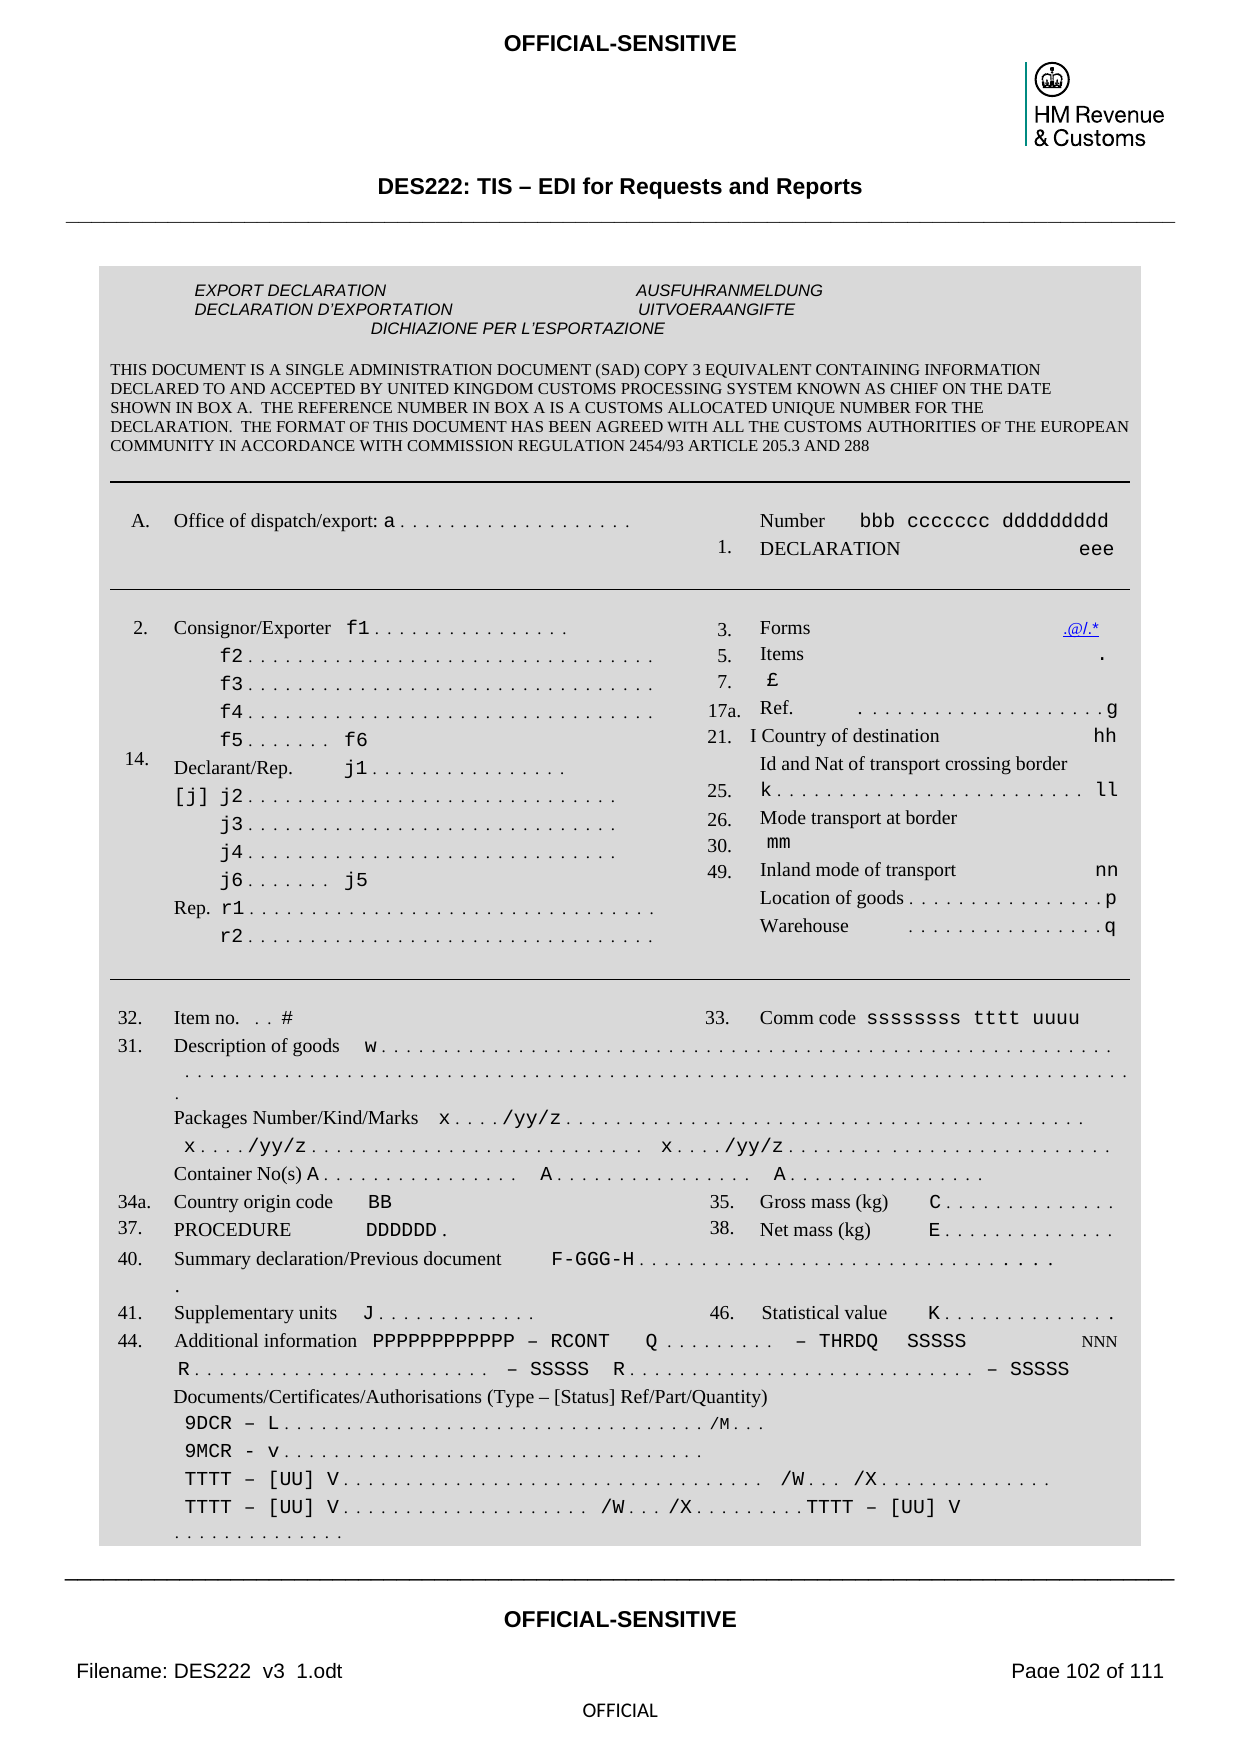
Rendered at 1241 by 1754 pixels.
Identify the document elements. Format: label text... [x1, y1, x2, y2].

table_cell 2. 14. [110, 590, 163, 978]
table_cell 34a. 37. [110, 1190, 163, 1246]
table_header [773, 455, 830, 481]
table_cell A. [110, 483, 163, 589]
table_cell 40. [110, 1246, 163, 1301]
table_cell Number bbb ccccccc ddddddddd DECLARATION eee [755, 483, 1130, 589]
table_header [830, 455, 1130, 481]
table_cell Forms .@/.* Items .£ Ref. . . . . . . . . . . . . . . . . . . . . g I Country of destination hh Id and Nat of transport crossing border k . . . . . . . . . . . . . . . . . . . . . . . . . ll Mode transport at border mm Inland mode of transport nn Location of goods . . . . . . . . . . . . . . . . p Warehouse . . . . . . . . . . . . . . . . q [755, 590, 1130, 978]
table_header EXPORT DECLARATION AUSFUHRANMELDUNG DECLARATION D’EXPORTATION UITVOERAANGIFTE DICHIAZIONE PER L’ESPORTAZIONE THIS DOCUMENT IS A SINGLE ADMINISTRATION DOCUMENT (SAD) COPY 3 EQUIVALENT CONTAINING INFORMATION DECLARED TO AND ACCEPTED BY UNITED KINGDOM CUSTOMS PROCESSING SYSTEM KNOWN AS CHIEF ON THE DATE SHOWN IN BOX A. THE REFERENCE NUMBER IN BOX A IS A CUSTOMS ALLOCATED UNIQUE NUMBER FOR THE DECLARATION. THE FORMAT OF THIS DOCUMENT HAS BEEN AGREED WITH ALL THE CUSTOMS AUTHORITIES OF THE EUROPEAN COMMUNITY IN ACCORDANCE WITH COMMISSION REGULATION 2454/93 ARTICLE 205.3 AND 288 [99, 266, 1141, 1546]
table_cell [1093, 1246, 1130, 1301]
table_cell Statistical value K . . . . . . . . . . . . . . [755, 1301, 1130, 1329]
table_header [110, 455, 182, 481]
table_cell Summary declaration/Previous document F-GGG-H . . . . . . . . . . . . . . . . . . . . . . . . . . . . . . . . . . [163, 1246, 1067, 1301]
table_cell Item no. . . # [163, 980, 694, 1034]
table_cell Additional information PPPPPPPPPPPP – RCONT Q . . . . . . . . . – THRDQ SSSSS NNN R . . . . . . . . . . . . . . . . . . . . . . . . – SSSSS R . . . . . . . . . . . . . . . . . . . . . . . . . . . . – SSSSS Documents/Certificates/Authorisations (Type – [Status] Ref/Part/Quantity) 9DCR – L . . . . . . . . . . . . . . . . . . . . . . . . . . . . . . . . . . /M . . . 9MCR - v . . . . . . . . . . . . . . . . . . . . . . . . . . . . . . . . . . TTTT – [UU] V . . . . . . . . . . . . . . . . . . . . . . . . . . . . . . . . . . /W . . . /X . . . . . . . . . . . . . . TTTT – [UU] V . . . . . . . . . . . . . . . . . . . . /W . . . /X . . . . . . . . . TTTT – [UU] V . . . . . . . . . . . . . . [163, 1329, 1130, 1546]
table_cell 1. [674, 483, 755, 589]
table_cell 44. [110, 1329, 163, 1546]
table_cell 31. [110, 1034, 163, 1190]
table_cell Supplementary units J . . . . . . . . . . . . . [163, 1301, 698, 1329]
table_cell 32. [110, 980, 163, 1034]
table_header [182, 455, 773, 481]
table_cell 3. 5. 7. 17a. 21. 25. 26. 30. 49. [674, 590, 755, 978]
table_cell 35. 38. [698, 1190, 755, 1246]
table_cell Consignor/Exporter f1 . . . . . . . . . . . . . . . . f2 . . . . . . . . . . . . . . . . . . . . . . . . . . . . . . . . . f3 . . . . . . . . . . . . . . . . . . . . . . . . . . . . . . . . . f4 . . . . . . . . . . . . . . . . . . . . . . . . . . . . . . . . . f5 . . . . . . . f6 Declarant/Rep. j1 . . . . . . . . . . . . . . . . [j] j2 . . . . . . . . . . . . . . . . . . . . . . . . . . . . . . j3 . . . . . . . . . . . . . . . . . . . . . . . . . . . . . . j4 . . . . . . . . . . . . . . . . . . . . . . . . . . . . . . j6 . . . . . . . j5 Rep. r1 . . . . . . . . . . . . . . . . . . . . . . . . . . . . . . . . . r2 . . . . . . . . . . . . . . . . . . . . . . . . . . . . . . . . . [163, 590, 674, 978]
table_cell 46. [698, 1301, 755, 1329]
table_cell Gross mass (kg) C . . . . . . . . . . . . . . Net mass (kg) E . . . . . . . . . . . . . . [755, 1190, 1130, 1246]
table_cell [1067, 1246, 1093, 1301]
table_cell Office of dispatch/export: a . . . . . . . . . . . . . . . . . . . [163, 483, 674, 589]
table_cell 41. [110, 1301, 163, 1329]
table_cell Description of goods w . . . . . . . . . . . . . . . . . . . . . . . . . . . . . . . . . . . . . . . . . . . . . . . . . . . . . . . . . . . . . . . . . . . . . . . . . . . . . . . . . . . . . . . . . . . . . . . . . . . . . . . . . . . . . . . . . . . . . . . . . . . . . . . . . . . . . . . . Packages Number/Kind/Marks x . . . . /yy/z . . . . . . . . . . . . . . . . . . . . . . . . . . . . . . . . . . . . . . . . . . x . . . . /yy/z . . . . . . . . . . . . . . . . . . . . . . . . . . . x . . . . /yy/z . . . . . . . . . . . . . . . . . . . . . . . . . . Container No(s) A . . . . . . . . . . . . . . . . A . . . . . . . . . . . . . . . . A . . . . . . . . . . . . . . . . [163, 1034, 1130, 1190]
table_cell 33. [694, 980, 755, 1034]
table_cell Comm code ssssssss tttt uuuu [755, 980, 1130, 1034]
table_cell Country origin code BB PROCEDURE DDDDDD . [163, 1190, 698, 1246]
